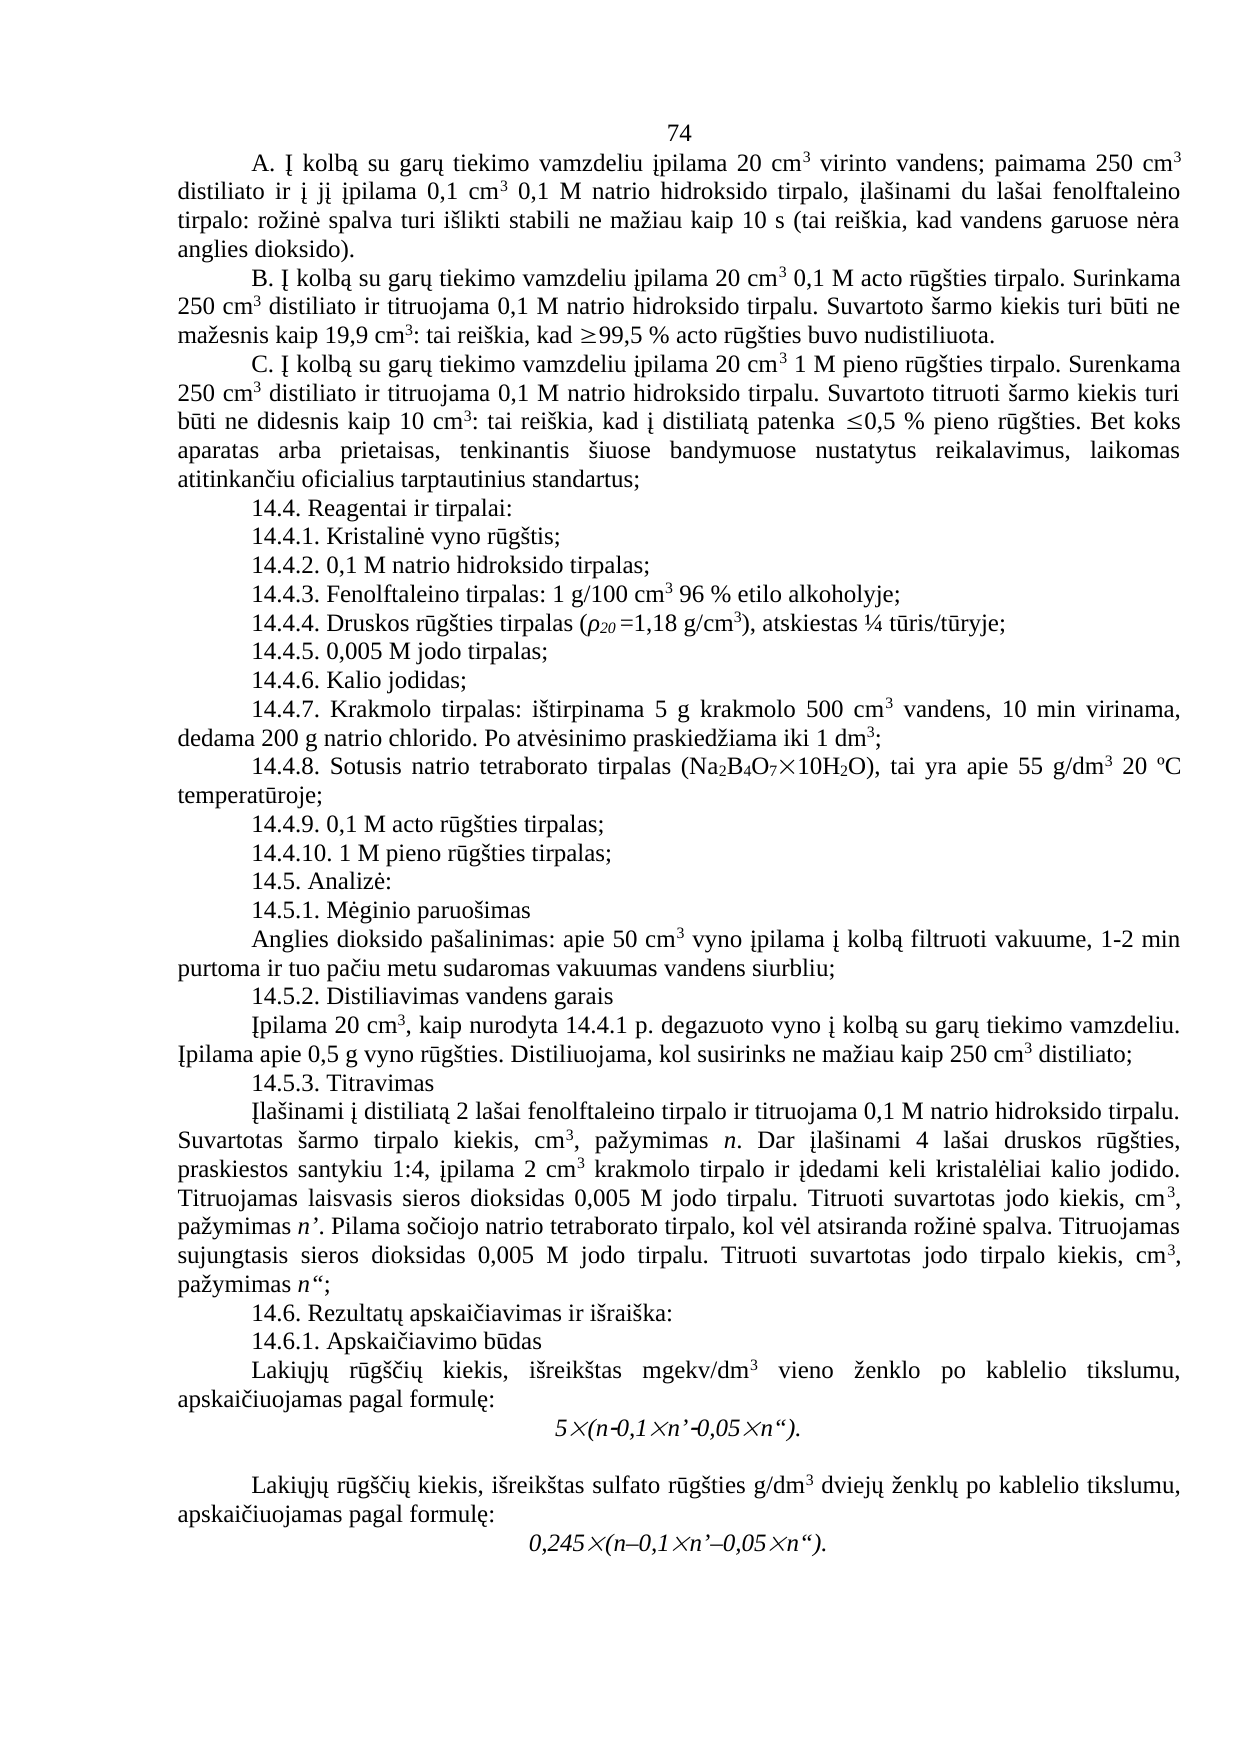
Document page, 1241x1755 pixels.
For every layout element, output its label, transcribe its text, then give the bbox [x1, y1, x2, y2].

text Lakiųjų rūgščių kiekis, išreikštas sulfato rūgšties g/dm3 dviejų ženklų po kablelio tikslumu, apskaičiuojamas pagal formulę: [177, 1470, 1181, 1528]
text 14.5.1. Mėginio paruošimas [177, 895, 1181, 924]
text 14.6.1. Apskaičiavimo būdas [177, 1326, 1181, 1355]
text 14.4.4. Druskos rūgšties tirpalas (ρ20 =1,18 g/cm3), atskiestas ¼ tūris/tūryje; [177, 608, 1181, 636]
text 14.4. Reagentai ir tirpalai: [177, 493, 1181, 521]
text 14.4.2. 0,1 M natrio hidroksido tirpalas; [177, 550, 1181, 579]
text 5(n0,1n’0,05n“). [177, 1413, 1181, 1441]
text 14.4.10. 1 M pieno rūgšties tirpalas; [177, 838, 1181, 866]
text 14.5.2. Distiliavimas vandens garais [177, 981, 1181, 1010]
text C. Į kolbą su garų tiekimo vamzdeliu įpilama 20 cm3 1 M pieno rūgšties tirpalo. Surenkama 250 cm3 distiliato ir titruojama 0,1 M natrio hidroksido tirpalu. Suvartoto titruoti šarmo kiekis turi būti ne didesnis kaip 10 cm3: tai reiškia, kad į distiliatą patenka 0,5 % pieno rūgšties. Bet koks aparatas arba prietaisas, tenkinantis šiuose bandymuose nustatytus reikalavimus, laikomas atitinkančiu oficialius tarptautinius standartus; [177, 349, 1181, 493]
text Įlašinami į distiliatą 2 lašai fenolftaleino tirpalo ir titruojama 0,1 M natrio hidroksido tirpalu. Suvartotas šarmo tirpalo kiekis, cm3, pažymimas n. Dar įlašinami 4 lašai druskos rūgšties, praskiestos santykiu 1:4, įpilama 2 cm3 krakmolo tirpalo ir įdedami keli kristalėliai kalio jodido. Titruojamas laisvasis sieros dioksidas 0,005 M jodo tirpalu. Titruoti suvartotas jodo kiekis, cm3, pažymimas n’. Pilama sočiojo natrio tetraborato tirpalo, kol vėl atsiranda rožinė spalva. Titruojamas sujungtasis sieros dioksidas 0,005 M jodo tirpalu. Titruoti suvartotas jodo tirpalo kiekis, cm3, pažymimas n“; [177, 1096, 1181, 1298]
text 14.4.7. Krakmolo tirpalas: ištirpinama 5 g krakmolo 500 cm3 vandens, 10 min virinama, dedama 200 g natrio chlorido. Po atvėsinimo praskiedžiama iki 1 dm3; [177, 694, 1181, 751]
text 0,245(n–0,1n’–0,05n“). [177, 1528, 1181, 1556]
text 14.4.3. Fenolftaleino tirpalas: 1 g/100 cm3 96 % etilo alkoholyje; [177, 579, 1181, 608]
text 14.4.9. 0,1 M acto rūgšties tirpalas; [177, 809, 1181, 838]
text 14.4.8. Sotusis natrio tetraborato tirpalas (Na2B4O710H2O), tai yra apie 55 g/dm3 20 ºC temperatūroje; [177, 751, 1181, 809]
text 14.4.1. Kristalinė vyno rūgštis; [177, 521, 1181, 550]
text 14.4.5. 0,005 M jodo tirpalas; [177, 636, 1181, 665]
text 14.5.3. Titravimas [177, 1068, 1181, 1096]
text Lakiųjų rūgščių kiekis, išreikštas mgekv/dm3 vieno ženklo po kablelio tikslumu, apskaičiuojamas pagal formulę: [177, 1355, 1181, 1413]
text A. Į kolbą su garų tiekimo vamzdeliu įpilama 20 cm3 virinto vandens; paimama 250 cm3 distiliato ir į jį įpilama 0,1 cm3 0,1 M natrio hidroksido tirpalo, įlašinami du lašai fenolftaleino tirpalo: rožinė spalva turi išlikti stabili ne mažiau kaip 10 s (tai reiškia, kad vandens garuose nėra anglies dioksido). [177, 148, 1181, 263]
text Įpilama 20 cm3, kaip nurodyta 14.4.1 p. degazuoto vyno į kolbą su garų tiekimo vamzdeliu. Įpilama apie 0,5 g vyno rūgšties. Distiliuojama, kol susirinks ne mažiau kaip 250 cm3 distiliato; [177, 1010, 1181, 1068]
text 14.4.6. Kalio jodidas; [177, 665, 1181, 694]
text Anglies dioksido pašalinimas: apie 50 cm3 vyno įpilama į kolbą filtruoti vakuume, 1-2 min purtoma ir tuo pačiu metu sudaromas vakuumas vandens siurbliu; [177, 924, 1181, 981]
text 14.5. Analizė: [177, 866, 1181, 895]
text B. Į kolbą su garų tiekimo vamzdeliu įpilama 20 cm3 0,1 M acto rūgšties tirpalo. Surinkama 250 cm3 distiliato ir titruojama 0,1 M natrio hidroksido tirpalu. Suvartoto šarmo kiekis turi būti ne mažesnis kaip 19,9 cm3: tai reiškia, kad 99,5 % acto rūgšties buvo nudistiliuota. [177, 263, 1181, 349]
text 14.6. Rezultatų apskaičiavimas ir išraiška: [177, 1298, 1181, 1326]
